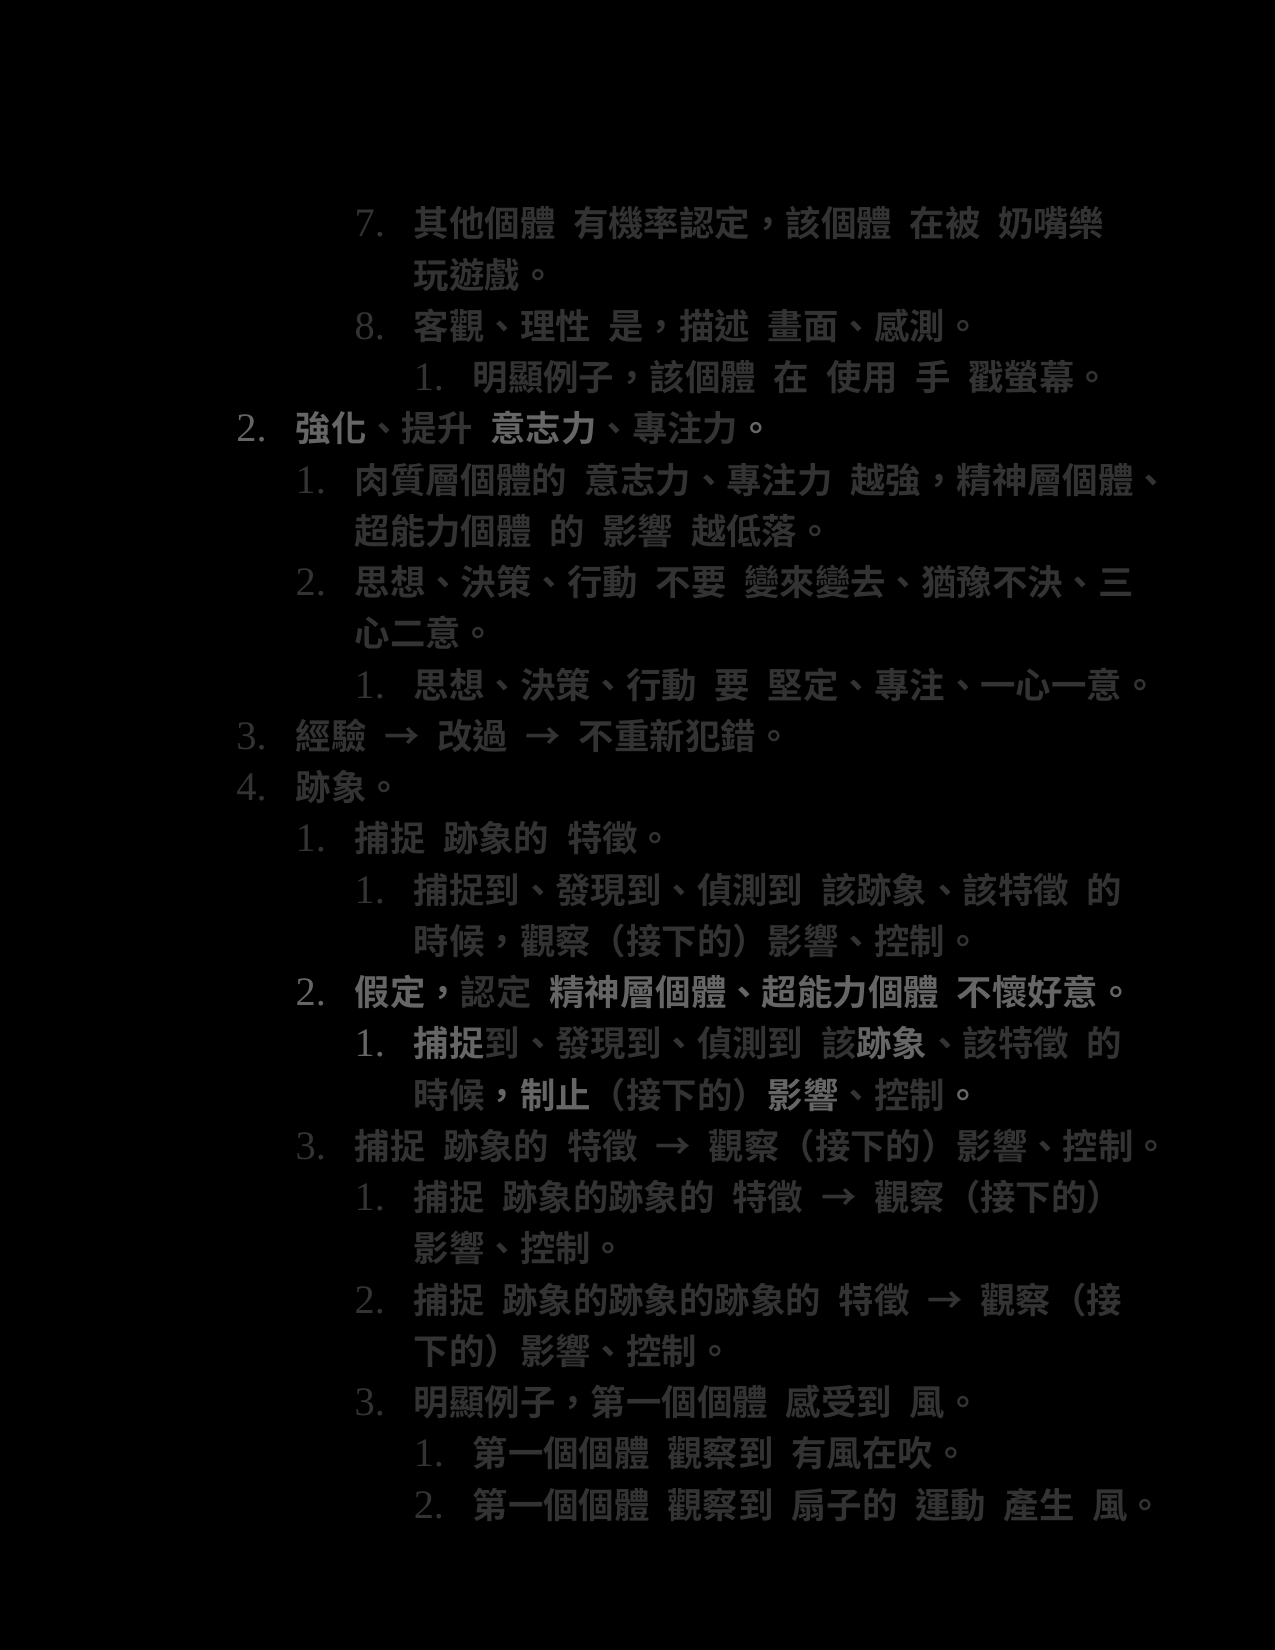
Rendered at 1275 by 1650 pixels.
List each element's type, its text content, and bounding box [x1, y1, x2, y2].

list 捕捉 跡象的 特徵。 [295, 811, 1157, 862]
list 強化、提升 意志力、專注力。 [236, 401, 1157, 452]
list 思想、決策、行動 要 堅定、專注、一心一意。 [354, 657, 1157, 708]
list 捕捉到、發現到、偵測到 該跡象、該特徵 的時候，觀察（接下的）影響、控制。 [354, 862, 1157, 964]
list 第一個個體 觀察到 有風在吹。 [413, 1426, 1157, 1477]
list 客觀、理性 是，描述 畫面、感測。 [354, 298, 1157, 349]
list 肉質層個體的 意志力、專注力 越強，精神層個體、超能力個體 的 影響 越低落。 [295, 452, 1157, 554]
list 捕捉 跡象的 特徵 → 觀察（接下的）影響、控制。 [295, 1118, 1157, 1169]
list 明顯例子，該個體 在 使用 手 戳螢幕。 [413, 349, 1157, 401]
list 經驗 → 改過 → 不重新犯錯。 [236, 708, 1157, 759]
list 捕捉到、發現到、偵測到 該跡象、該特徵 的時候，制止（接下的）影響、控制。 [354, 1016, 1157, 1118]
list 思想、決策、行動 不要 變來變去、猶豫不決、三心二意。 [295, 554, 1157, 657]
list 其他個體 有機率認定，該個體 在被 奶嘴樂 玩遊戲。 [354, 196, 1157, 298]
list 捕捉 跡象的跡象的 特徵 → 觀察（接下的）影響、控制。 [354, 1169, 1157, 1272]
list 明顯例子，第一個個體 感受到 風。 [354, 1374, 1157, 1426]
list 第一個個體 觀察到 扇子的 運動 產生 風。 [413, 1477, 1157, 1528]
list 跡象。 [236, 759, 1157, 811]
list 假定，認定 精神層個體、超能力個體 不懷好意。 [295, 964, 1157, 1016]
list 捕捉 跡象的跡象的跡象的 特徵 → 觀察（接下的）影響、控制。 [354, 1272, 1157, 1374]
